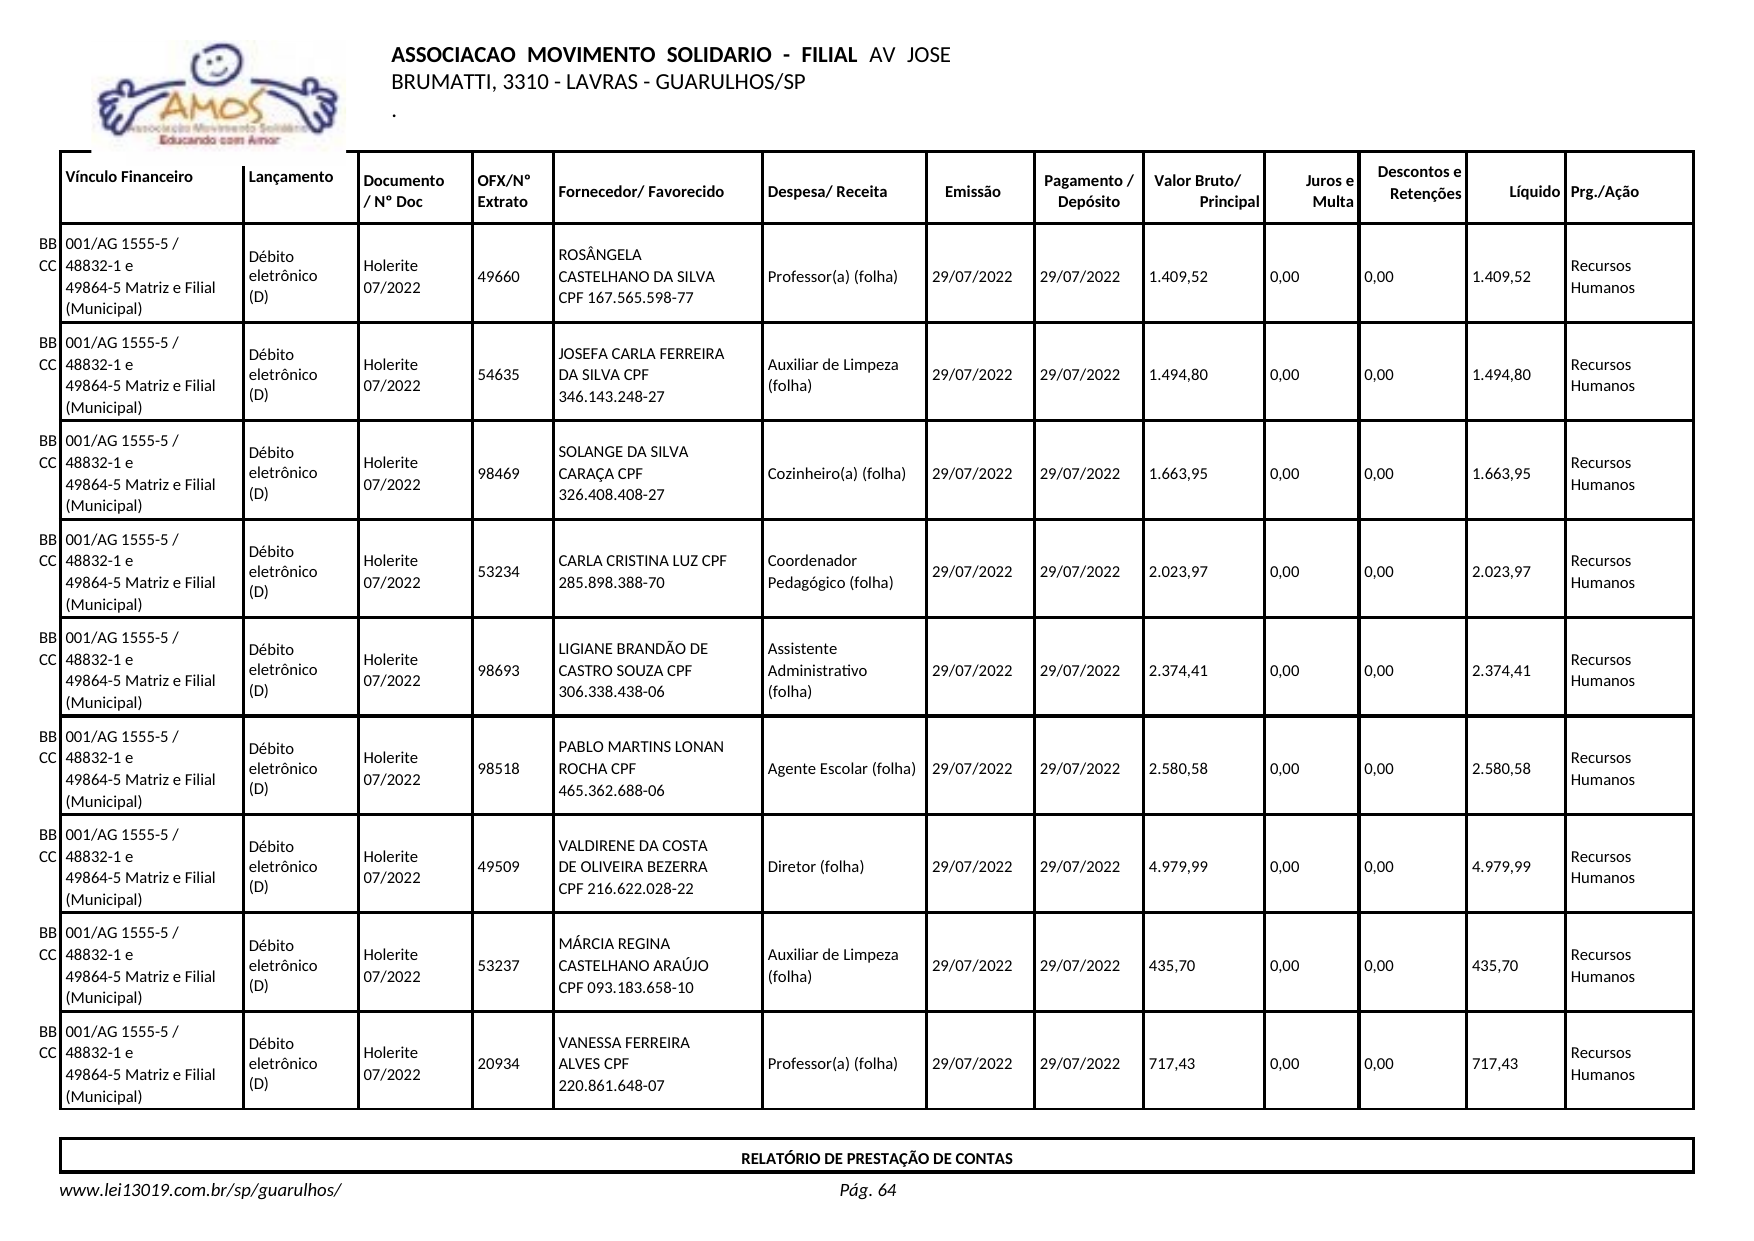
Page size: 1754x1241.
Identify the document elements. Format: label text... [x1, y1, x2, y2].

table_cell 001/AG 1555-5 / 48832-1 e 49864-5 Matriz e Filial (Municipal) [62, 422, 242, 517]
table_cell 29/07/2022 [928, 324, 1033, 419]
table_cell 98518 [474, 718, 552, 813]
table_cell Débito eletrônico (D) [245, 718, 357, 813]
table_cell 29/07/2022 [1036, 225, 1142, 321]
table_cell 2.374,41 [1468, 619, 1564, 714]
table_cell Documento / Nº Doc [360, 153, 471, 222]
table_cell 29/07/2022 [1036, 1013, 1142, 1108]
table_cell 29/07/2022 [928, 521, 1033, 616]
table_cell LIGIANE BRANDÃO DE CASTRO SOUZA CPF 306.338.438-06 [555, 619, 761, 714]
table_cell Assistente Administrativo (folha) [764, 619, 925, 714]
table_cell 001/AG 1555-5 / 48832-1 e 49864-5 Matriz e Filial (Municipal) [62, 718, 242, 813]
table_cell 0,00 [1361, 914, 1465, 1010]
table_cell Diretor (folha) [764, 816, 925, 911]
table_cell 29/07/2022 [928, 1013, 1033, 1108]
table_cell Recursos Humanos [1567, 1013, 1692, 1108]
table_cell Recursos Humanos [1567, 718, 1692, 813]
table_cell 1.663,95 [1145, 422, 1263, 517]
table_cell 29/07/2022 [1036, 619, 1142, 714]
table_cell 49509 [474, 816, 552, 911]
table_cell Holerite 07/2022 [360, 1013, 471, 1108]
table_cell Holerite 07/2022 [360, 422, 471, 517]
table_cell 435,70 [1145, 914, 1263, 1010]
table_cell 001/AG 1555-5 / 48832-1 e 49864-5 Matriz e Filial (Municipal) [62, 521, 242, 616]
table_cell 0,00 [1361, 422, 1465, 517]
table_cell 4.979,99 [1468, 816, 1564, 911]
table_cell 1.494,80 [1145, 324, 1263, 419]
table_cell Débito eletrônico (D) [245, 816, 357, 911]
table_header RELATÓRIO DE PRESTAÇÃO DE CONTAS [62, 1140, 1692, 1170]
table_cell 0,00 [1266, 619, 1357, 714]
table_cell 0,00 [1361, 619, 1465, 714]
table_cell 29/07/2022 [1036, 816, 1142, 911]
table_cell Recursos Humanos [1567, 324, 1692, 419]
table_cell Débito eletrônico (D) [245, 324, 357, 419]
table_cell Agente Escolar (folha) [764, 718, 925, 813]
table_cell Holerite 07/2022 [360, 718, 471, 813]
table_cell 29/07/2022 [1036, 914, 1142, 1010]
table_cell Lançamento [245, 153, 357, 222]
table_cell 0,00 [1266, 422, 1357, 517]
table_cell 29/07/2022 [928, 718, 1033, 813]
table_cell ROSÂNGELA CASTELHANO DA SILVA CPF 167.565.598-77 [555, 225, 761, 321]
table_cell 1.409,52 [1468, 225, 1564, 321]
table_cell 001/AG 1555-5 / 48832-1 e 49864-5 Matriz e Filial (Municipal) [62, 1013, 242, 1108]
table_cell Professor(a) (folha) [764, 225, 925, 321]
table_cell Recursos Humanos [1567, 225, 1692, 321]
table_cell 0,00 [1361, 324, 1465, 419]
table_cell 2.580,58 [1145, 718, 1263, 813]
table_cell Holerite 07/2022 [360, 816, 471, 911]
table_cell Auxiliar de Limpeza (folha) [764, 914, 925, 1010]
table_cell 0,00 [1266, 521, 1357, 616]
table_cell Holerite 07/2022 [360, 521, 471, 616]
table_cell MÁRCIA REGINA CASTELHANO ARAÚJO CPF 093.183.658-10 [555, 914, 761, 1010]
table_cell 53237 [474, 914, 552, 1010]
table_cell PABLO MARTINS LONAN ROCHA CPF 465.362.688-06 [555, 718, 761, 813]
table_cell Coordenador Pedagógico (folha) [764, 521, 925, 616]
table_cell 0,00 [1266, 914, 1357, 1010]
table_cell CARLA CRISTINA LUZ CPF 285.898.388-70 [555, 521, 761, 616]
table_cell JOSEFA CARLA FERREIRA DA SILVA CPF 346.143.248-27 [555, 324, 761, 419]
table_cell Cozinheiro(a) (folha) [764, 422, 925, 517]
table_cell Professor(a) (folha) [764, 1013, 925, 1108]
table_cell 001/AG 1555-5 / 48832-1 e 49864-5 Matriz e Filial (Municipal) [62, 225, 242, 321]
table_cell Emissão [928, 153, 1033, 222]
table_cell Despesa/ Receita [764, 153, 925, 222]
table_cell 001/AG 1555-5 / 48832-1 e 49864-5 Matriz e Filial (Municipal) [62, 816, 242, 911]
table_cell Débito eletrônico (D) [245, 225, 357, 321]
table_cell 0,00 [1361, 521, 1465, 616]
table_cell 001/AG 1555-5 / 48832-1 e 49864-5 Matriz e Filial (Municipal) [62, 619, 242, 714]
table_cell Prg./Ação [1567, 153, 1692, 222]
table_cell Juros e Multa [1266, 153, 1357, 222]
table_cell Débito eletrônico (D) [245, 1013, 357, 1108]
table_cell Débito eletrônico (D) [245, 521, 357, 616]
table_cell 2.023,97 [1145, 521, 1263, 616]
table_cell 1.494,80 [1468, 324, 1564, 419]
table_cell 2.023,97 [1468, 521, 1564, 616]
table_cell 001/AG 1555-5 / 48832-1 e 49864-5 Matriz e Filial (Municipal) [62, 914, 242, 1010]
table_cell 29/07/2022 [1036, 718, 1142, 813]
table_cell 98693 [474, 619, 552, 714]
table_cell Débito eletrônico (D) [245, 422, 357, 517]
table_cell 0,00 [1266, 1013, 1357, 1108]
table_cell 2.580,58 [1468, 718, 1564, 813]
table_cell 20934 [474, 1013, 552, 1108]
table_cell Débito eletrônico (D) [245, 619, 357, 714]
table_cell 53234 [474, 521, 552, 616]
table_cell 29/07/2022 [928, 422, 1033, 517]
table_cell 29/07/2022 [1036, 324, 1142, 419]
table_cell 1.663,95 [1468, 422, 1564, 517]
table_cell 0,00 [1361, 225, 1465, 321]
table_cell Fornecedor/ Favorecido [555, 153, 761, 222]
table_cell Descontos e Retenções [1361, 153, 1465, 222]
table_cell 4.979,99 [1145, 816, 1263, 911]
table_cell 0,00 [1266, 816, 1357, 911]
table_cell Recursos Humanos [1567, 619, 1692, 714]
table_cell 717,43 [1145, 1013, 1263, 1108]
table_cell 29/07/2022 [1036, 521, 1142, 616]
table_cell Holerite 07/2022 [360, 619, 471, 714]
table_cell 29/07/2022 [928, 619, 1033, 714]
table_cell Holerite 07/2022 [360, 225, 471, 321]
table_cell 0,00 [1361, 1013, 1465, 1108]
table_cell 001/AG 1555-5 / 48832-1 e 49864-5 Matriz e Filial (Municipal) [62, 324, 242, 419]
table_cell Líquido [1468, 153, 1564, 222]
table_cell Recursos Humanos [1567, 816, 1692, 911]
table_cell 0,00 [1266, 324, 1357, 419]
table_cell 435,70 [1468, 914, 1564, 1010]
table_cell VANESSA FERREIRA ALVES CPF 220.861.648-07 [555, 1013, 761, 1108]
table_cell 54635 [474, 324, 552, 419]
table_cell 0,00 [1266, 225, 1357, 321]
table_cell Valor Bruto/ Principal [1145, 153, 1263, 222]
table_cell VALDIRENE DA COSTA DE OLIVEIRA BEZERRA CPF 216.622.028-22 [555, 816, 761, 911]
table_cell Recursos Humanos [1567, 521, 1692, 616]
table_cell Pagamento / Depósito [1036, 153, 1142, 222]
table_cell 49660 [474, 225, 552, 321]
table_cell Débito eletrônico (D) [245, 914, 357, 1010]
table_cell Holerite 07/2022 [360, 914, 471, 1010]
table_cell 29/07/2022 [928, 914, 1033, 1010]
table_cell 0,00 [1266, 718, 1357, 813]
table_cell 0,00 [1361, 816, 1465, 911]
table_cell Recursos Humanos [1567, 914, 1692, 1010]
table_cell 0,00 [1361, 718, 1465, 813]
table_cell 1.409,52 [1145, 225, 1263, 321]
table_cell Recursos Humanos [1567, 422, 1692, 517]
table_cell 2.374,41 [1145, 619, 1263, 714]
table_cell SOLANGE DA SILVA CARAÇA CPF 326.408.408-27 [555, 422, 761, 517]
table_cell Holerite 07/2022 [360, 324, 471, 419]
table_cell Auxiliar de Limpeza (folha) [764, 324, 925, 419]
table_cell 29/07/2022 [1036, 422, 1142, 517]
table_cell 98469 [474, 422, 552, 517]
table_cell 29/07/2022 [928, 225, 1033, 321]
table_cell Vínculo Financeiro [62, 153, 242, 222]
table_cell 29/07/2022 [928, 816, 1033, 911]
table_cell OFX/Nº Extrato [474, 153, 552, 222]
table_cell 717,43 [1468, 1013, 1564, 1108]
